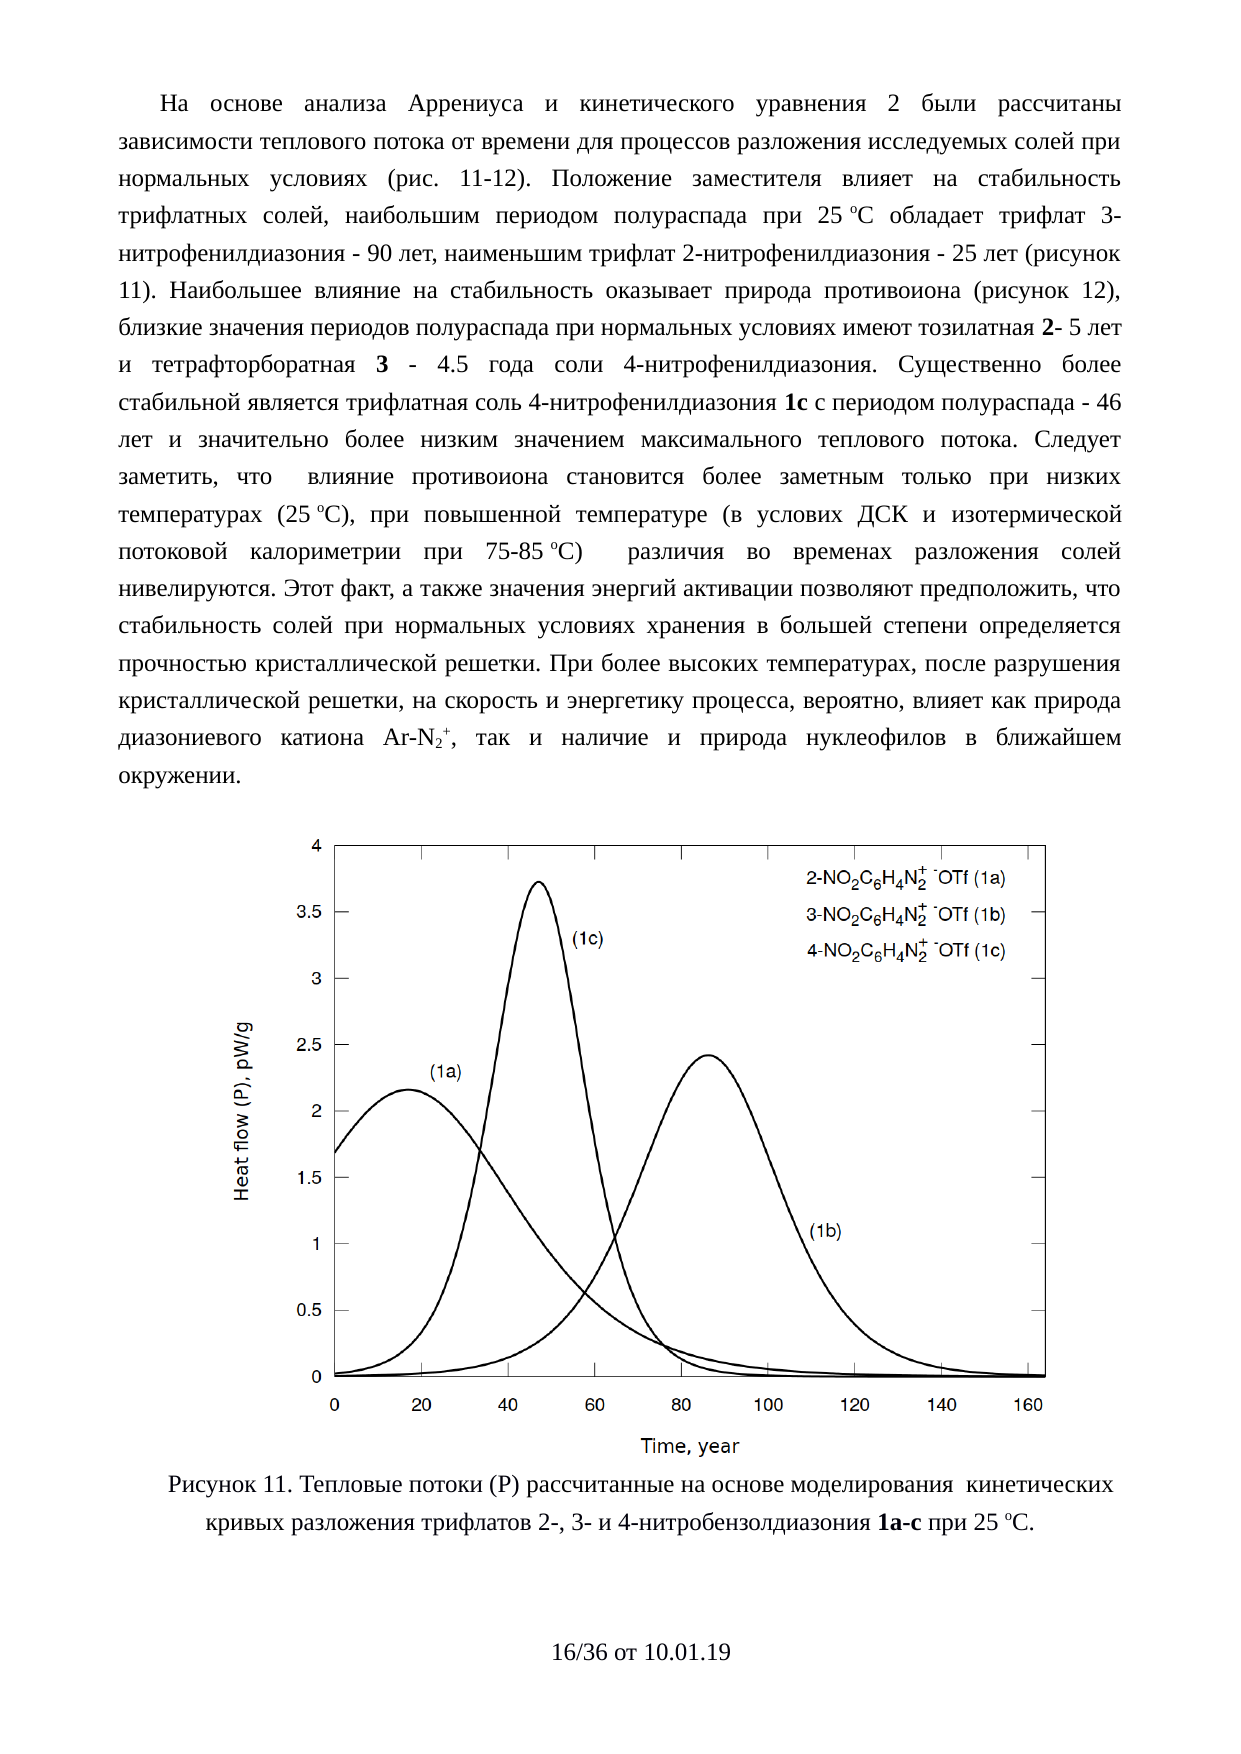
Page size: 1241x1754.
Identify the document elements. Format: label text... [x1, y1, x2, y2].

text Рисунок 11. Тепловые потоки (P) рассчитанные на основе моделирования кинетических кривых разложения трифлатов 2-, 3- и 4-нитробензолдиазония 1a-c при 25 оС. [118, 1469, 1122, 1536]
text На основе анализа Аррениуса и кинетического уравнения 2 были рассчитаны зависимости теплового потока от времени для процессов разложения исследуемых солей при нормальных условиях (рис. 11-12). Положение заместителя влияет на стабильность трифлатных солей, наибольшим периодом полураспада при 25 oC обладает трифлат 3-нитрофенилдиазония - 90 лет, наименьшим трифлат 2-нитрофенилдиазония - 25 лет (рисунок 11). Наибольшее влияние на стабильность оказывает природа противоиона (рисунок 12), близкие значения периодов полураспада при нормальных условиях имеют тозилатная 2- 5 лет и тетрафторборатная 3 - 4.5 года соли 4-нитрофенилдиазония. Существенно более стабильной является трифлатная соль 4-нитрофенилдиазония 1c с периодом полураспада - 46 лет и значительно более низким значением максимального теплового потока. Следует заметить, что влияние противоиона становится более заметным только при низких температурах (25 oC), при повышенной температуре (в услових ДСК и изотермической потоковой калориметрии при 75-85 oC) различия во временах разложения солей нивелируются. Этот факт, а также значения энергий активации позволяют предположить, что стабильность солей при нормальных условиях хранения в большей степени определяется прочностью кристаллической решетки. При более высоких температурах, после разрушения кристаллической решетки, на скорость и энергетику процесса, вероятно, влияет как природа диазониевого катиона Ar-N2+, так и наличие и природа нуклеофилов в ближайшем окружении. [118, 88, 1122, 788]
picture [229, 834, 1052, 1461]
